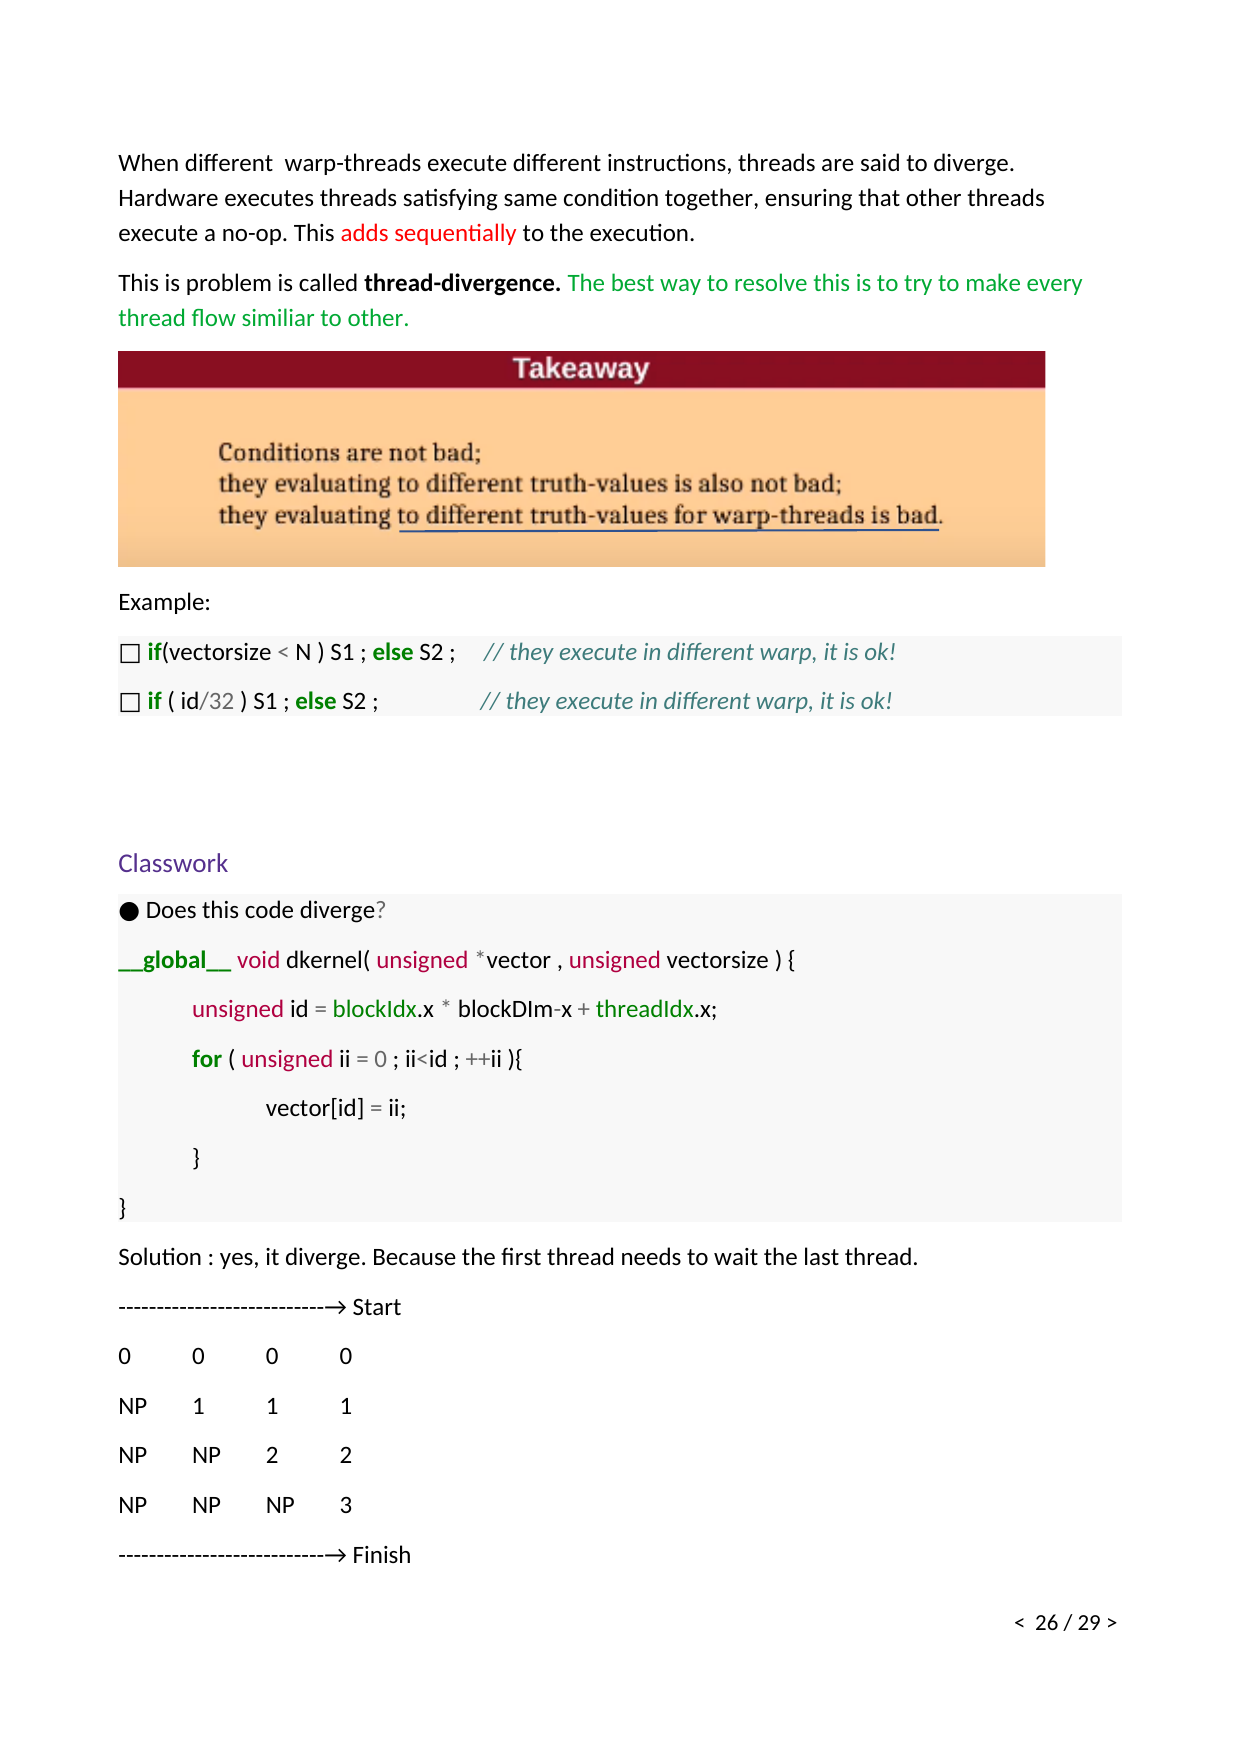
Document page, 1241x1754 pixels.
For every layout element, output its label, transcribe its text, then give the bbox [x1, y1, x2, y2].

text ● Does this code diverge? [118, 894, 1122, 925]
text ---------------------------→ Start [118, 1291, 1122, 1321]
text NP NP 2 2 [118, 1440, 1122, 1470]
text for ( unsigned ii = 0 ; ii<id ; ++ii ){ [118, 1043, 1122, 1073]
text Example: [118, 586, 1122, 617]
text __global__ void dkernel( unsigned *vector , unsigned vectorsize ) { [118, 944, 1122, 974]
text Solution : yes, it diverge. Because the first thread needs to wait the last thread. [118, 1241, 1122, 1272]
text NP 1 1 1 [118, 1390, 1122, 1421]
text This is problem is called thread-divergence. The best way to resolve this is to try to make every thread flow similiar to other. [118, 267, 1122, 333]
text NP NP NP 3 [118, 1489, 1122, 1520]
text □ if ( id/32 ) S1 ; else S2 ; // they execute in different warp, it is ok! [118, 685, 1122, 716]
text ---------------------------→ Finish [118, 1539, 1122, 1569]
text □ if(vectorsize < N ) S1 ; else S2 ; // they execute in different warp, it is ok! [118, 636, 1122, 666]
subtitle Classwork [118, 846, 1122, 879]
text } [118, 1192, 1122, 1222]
text 0 0 0 0 [118, 1341, 1122, 1371]
picture [118, 351, 1046, 567]
text } [118, 1142, 1122, 1173]
text unsigned id = blockIdx.x * blockDIm-x + threadIdx.x; [118, 993, 1122, 1024]
text When different warp-threads execute different instructions, threads are said to diverge. Hardware executes threads satisfying same condition together, ensuring that other threads execute a no-op. This adds sequentially to the execution. [118, 148, 1122, 248]
text vector[id] = ii; [118, 1093, 1122, 1123]
